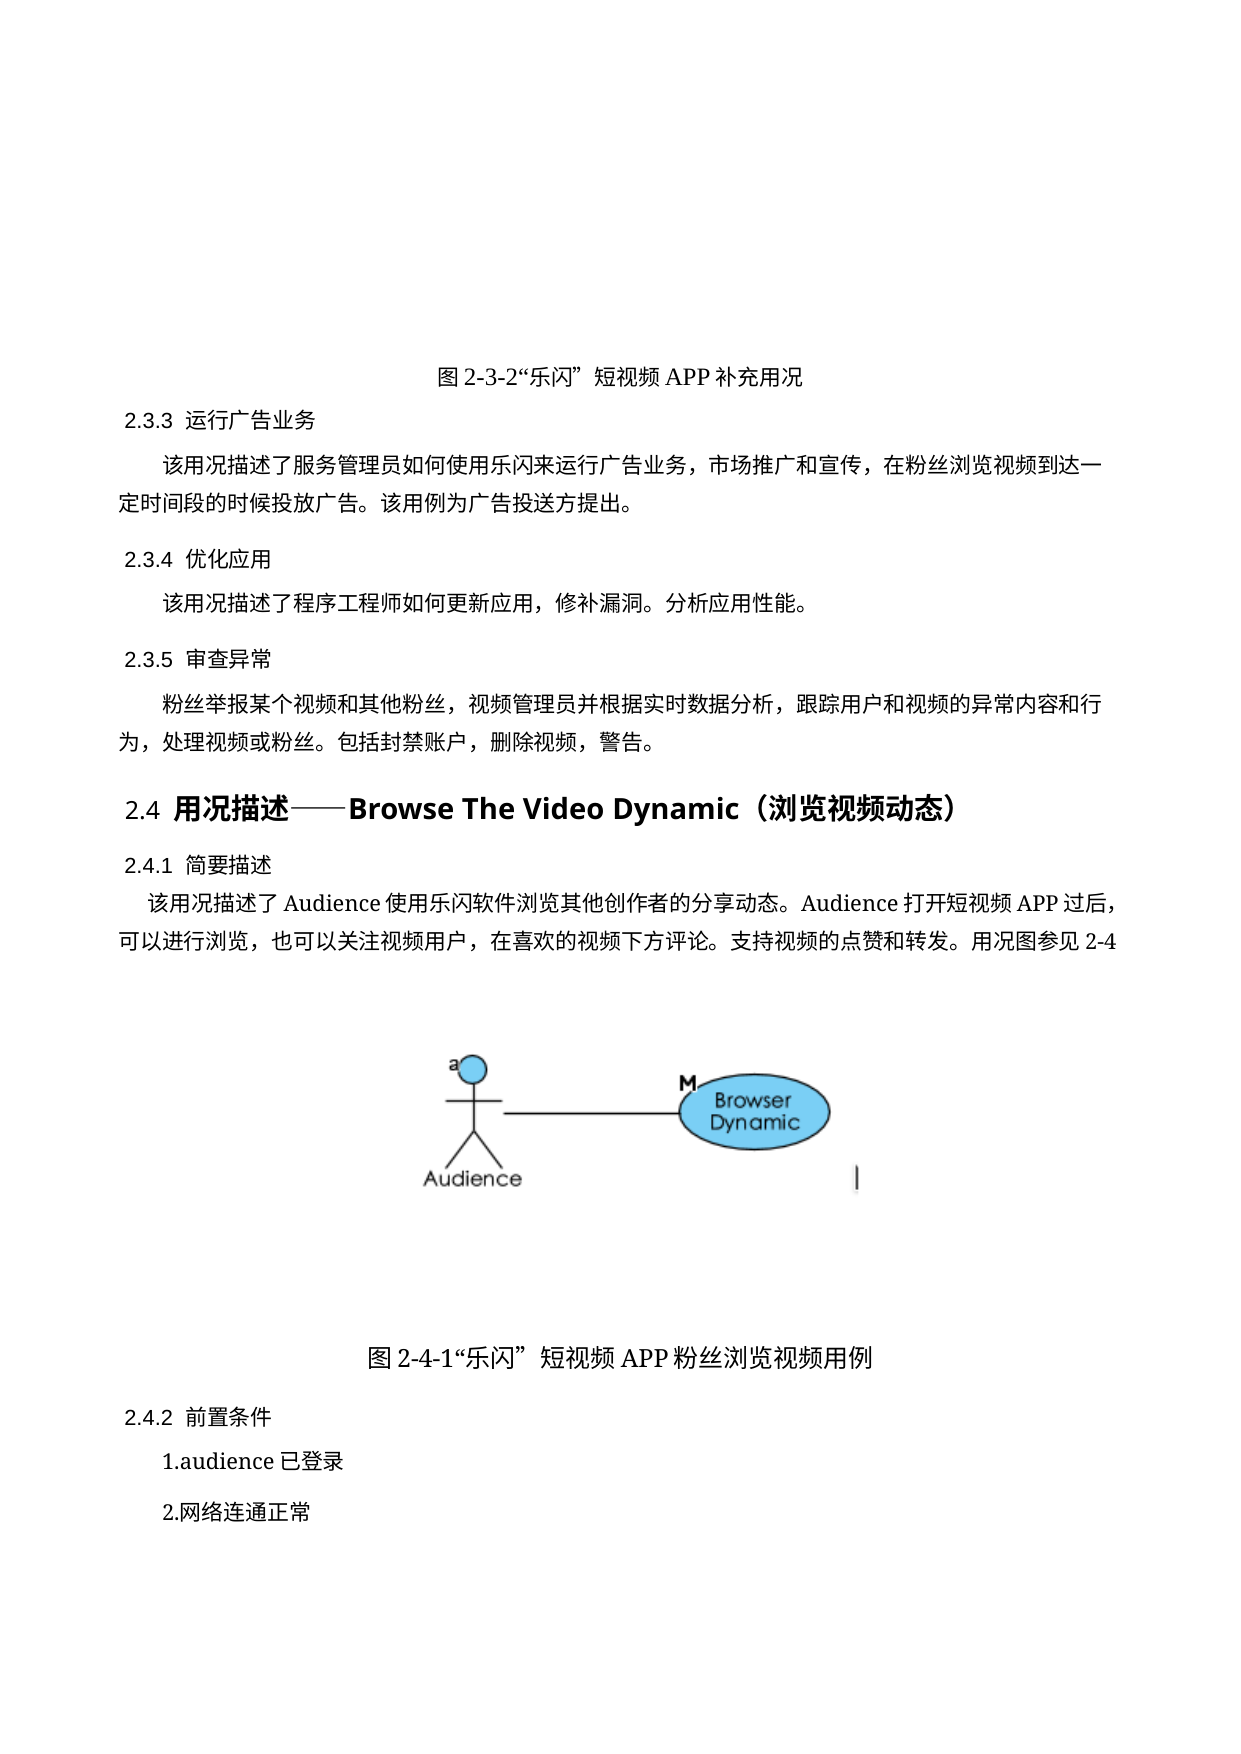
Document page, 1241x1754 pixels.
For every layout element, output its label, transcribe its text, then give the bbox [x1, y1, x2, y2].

picture [381, 962, 859, 1298]
subtitle 优化应用 [118, 542, 1122, 574]
text 粉丝举报某个视频和其他粉丝，视频管理员并根据实时数据分析，跟踪用户和视频的异常内容和行为，处理视频或粉丝。包括封禁账户，删除视频，警告。 [118, 687, 1122, 756]
text 该用况描述了Audience使用乐闪软件浏览其他创作者的分享动态。Audience打开短视频APP过后，可以进行浏览，也可以关注视频用户，在喜欢的视频下方评论。支持视频的点赞和转发。用况图参见2-4 [118, 886, 1122, 956]
subtitle 用况描述——Browse The Video Dynamic（浏览视频动态） [118, 785, 1122, 828]
subtitle 前置条件 [118, 1400, 1122, 1432]
text 该用况描述了服务管理员如何使用乐闪来运行广告业务，市场推广和宣传，在粉丝浏览视频到达一定时间段的时候投放广告。该用例为广告投送方提出。 [118, 448, 1122, 517]
text 2.网络连通正常 [118, 1495, 1122, 1527]
text 图2-4-1“乐闪”短视频APP粉丝浏览视频用例 [118, 1338, 1122, 1374]
text 1.audience已登录 [118, 1444, 1122, 1476]
text 该用况描述了程序工程师如何更新应用，修补漏洞。分析应用性能。 [118, 586, 1122, 618]
subtitle 审查异常 [118, 642, 1122, 674]
text 图2-3-2“乐闪”短视频APP补充用况 [118, 360, 1122, 392]
subtitle 简要描述 [118, 848, 1122, 880]
subtitle 运行广告业务 [118, 403, 1122, 435]
